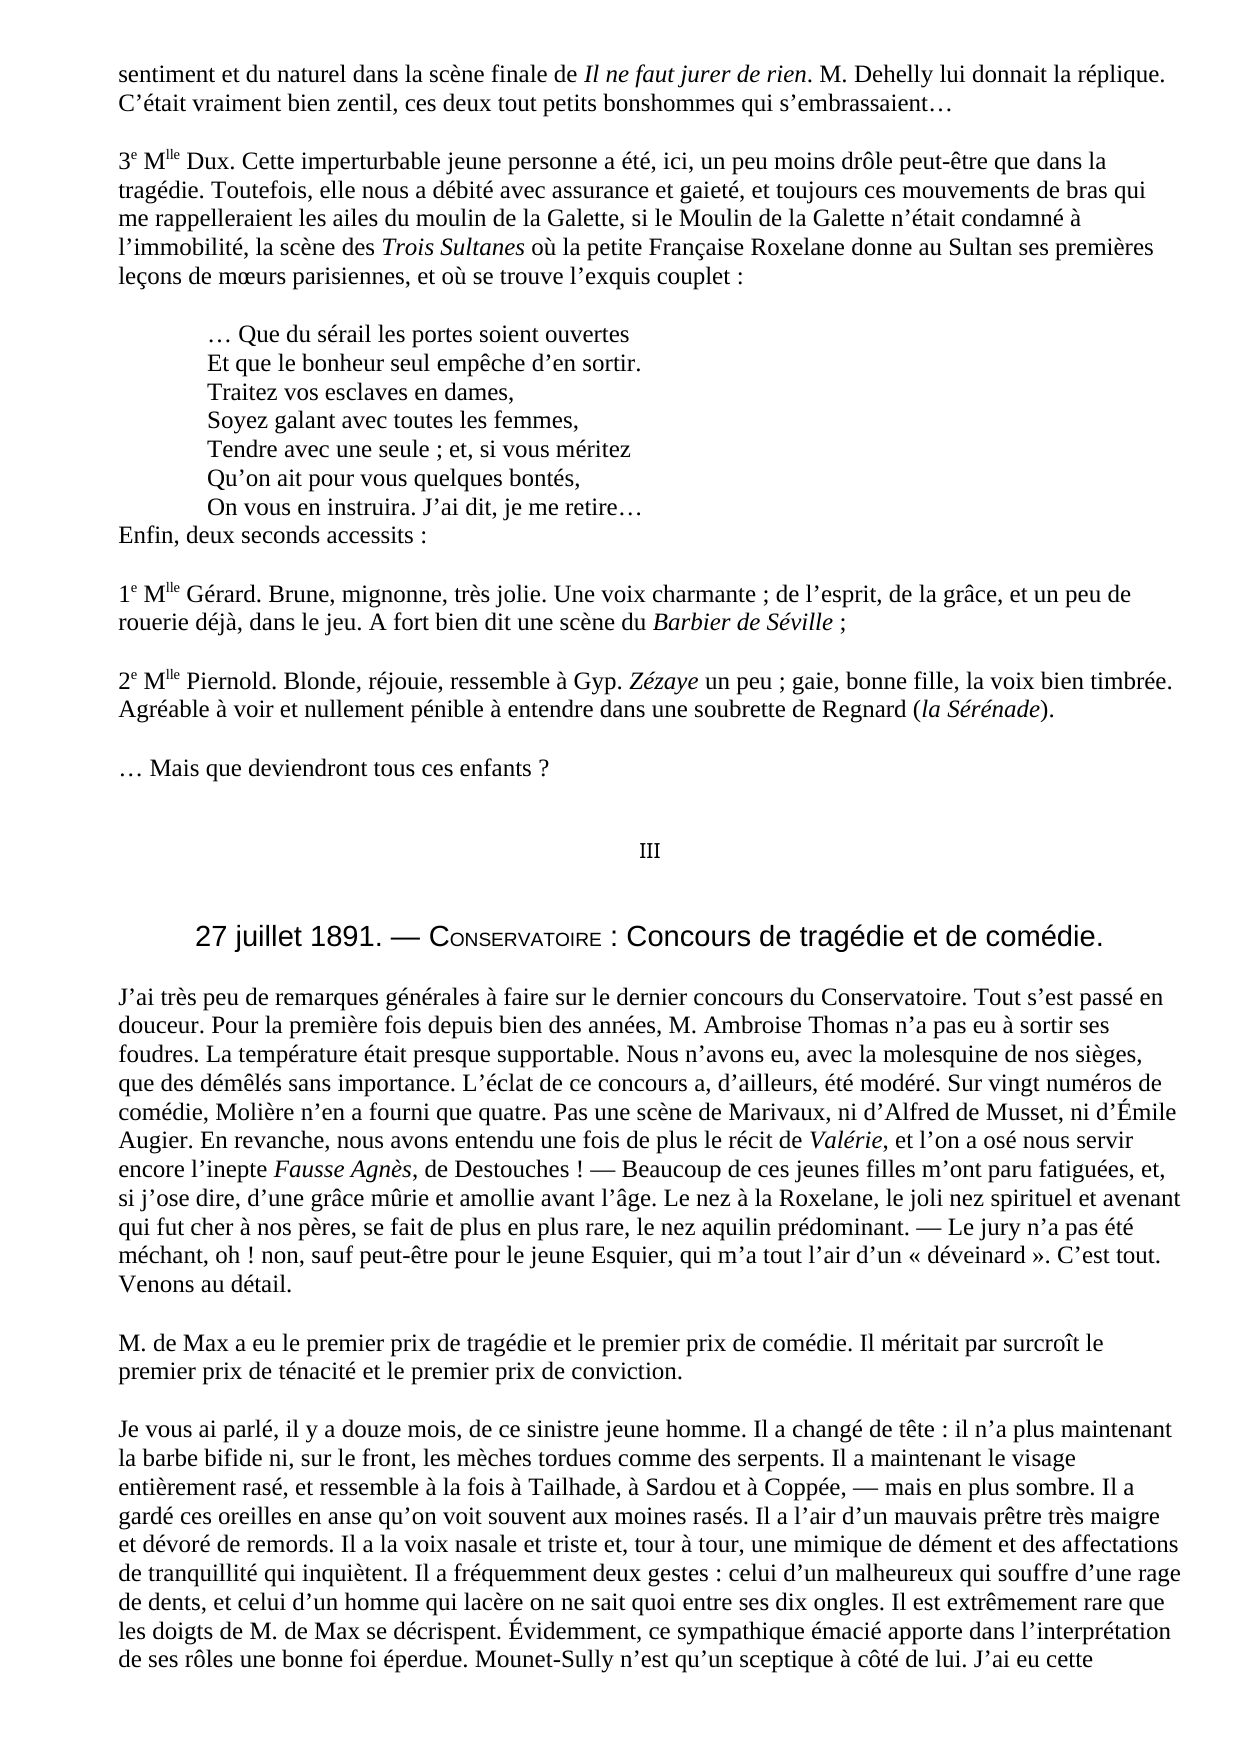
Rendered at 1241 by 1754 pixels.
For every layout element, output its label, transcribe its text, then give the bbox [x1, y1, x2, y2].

text Soyez galant avec toutes les femmes, [207, 406, 1181, 434]
text M. de Max a eu le premier prix de tragédie et le premier prix de comédie. Il méritait par surcroît le premier prix de ténacité et le premier prix de conviction. [118, 1328, 1181, 1385]
subtitle III [118, 836, 1181, 864]
text Et que le bonheur seul empêche d’en sortir. [207, 348, 1181, 377]
text 1e Mlle Gérard. Brune, mignonne, très jolie. Une voix charmante ; de l’esprit, de la grâce, et un peu de rouerie déjà, dans le jeu. A fort bien dit une scène du Barbier de Séville ; [118, 579, 1181, 636]
text 3e Mlle Dux. Cette imperturbable jeune personne a été, ici, un peu moins drôle peut-être que dans la tragédie. Toutefois, elle nous a débité avec assurance et gaieté, et toujours ces mouvements de bras qui me rappelleraient les ailes du moulin de la Galette, si le Moulin de la Galette n’était condamné à l’immobilité, la scène des Trois Sultanes où la petite Française Roxelane donne au Sultan ses premières leçons de mœurs parisiennes, et où se trouve l’exquis couplet : [118, 146, 1181, 290]
text Tendre avec une seule ; et, si vous méritez [207, 434, 1181, 463]
text Je vous ai parlé, il y a douze mois, de ce sinistre jeune homme. Il a changé de tête : il n’a plus maintenant la barbe bifide ni, sur le front, les mèches tordues comme des serpents. Il a maintenant le visage entièrement rasé, et ressemble à la fois à Tailhade, à Sardou et à Coppée, — mais en plus sombre. Il a gardé ces oreilles en anse qu’on voit souvent aux moines rasés. Il a l’air d’un mauvais prêtre très maigre et dévoré de remords. Il a la voix nasale et triste et, tour à tour, une mimique de dément et des affectations de tranquillité qui inquiètent. Il a fréquemment deux gestes : celui d’un malheureux qui souffre d’une rage de dents, et celui d’un homme qui lacère on ne sait quoi entre ses dix ongles. Il est extrêmement rare que les doigts de M. de Max se décrispent. Évidemment, ce sympathique émacié apporte dans l’interprétation de ses rôles une bonne foi éperdue. Mounet-Sully n’est qu’un sceptique à côté de lui. J’ai eu cette [118, 1414, 1181, 1673]
text … Mais que deviendront tous ces enfants ? [118, 753, 1181, 781]
text Qu’on ait pour vous quelques bontés, [207, 463, 1181, 492]
text … Que du sérail les portes soient ouvertes [207, 319, 1181, 348]
subtitle 27 juillet 1891. — Conservatoire : Concours de tragédie et de comédie. [118, 919, 1181, 952]
text J’ai très peu de remarques générales à faire sur le dernier concours du Conservatoire. Tout s’est passé en douceur. Pour la première fois depuis bien des années, M. Ambroise Thomas n’a pas eu à sortir ses foudres. La température était presque supportable. Nous n’avons eu, avec la molesquine de nos sièges, que des démêlés sans importance. L’éclat de ce concours a, d’ailleurs, été modéré. Sur vingt numéros de comédie, Molière n’en a fourni que quatre. Pas une scène de Marivaux, ni d’Alfred de Musset, ni d’Émile Augier. En revanche, nous avons entendu une fois de plus le récit de Valérie, et l’on a osé nous servir encore l’inepte Fausse Agnès, de Destouches ! — Beaucoup de ces jeunes filles m’ont paru fatiguées, et, si j’ose dire, d’une grâce mûrie et amollie avant l’âge. Le nez à la Roxelane, le joli nez spirituel et avenant qui fut cher à nos pères, se fait de plus en plus rare, le nez aquilin prédominant. — Le jury n’a pas été méchant, oh ! non, sauf peut-être pour le jeune Esquier, qui m’a tout l’air d’un « déveinard ». C’est tout. Venons au détail. [118, 982, 1181, 1298]
text sentiment et du naturel dans la scène finale de Il ne faut jurer de rien. M. Dehelly lui donnait la réplique. C’était vraiment bien zentil, ces deux tout petits bonshommes qui s’embrassaient… [118, 59, 1181, 117]
text Enfin, deux seconds accessits : [118, 521, 1181, 549]
text Traitez vos esclaves en dames, [207, 377, 1181, 406]
text 2e Mlle Piernold. Blonde, réjouie, ressemble à Gyp. Zézaye un peu ; gaie, bonne fille, la voix bien timbrée. Agréable à voir et nullement pénible à entendre dans une soubrette de Regnard (la Sérénade). [118, 666, 1181, 723]
text On vous en instruira. J’ai dit, je me retire… [207, 492, 1181, 521]
